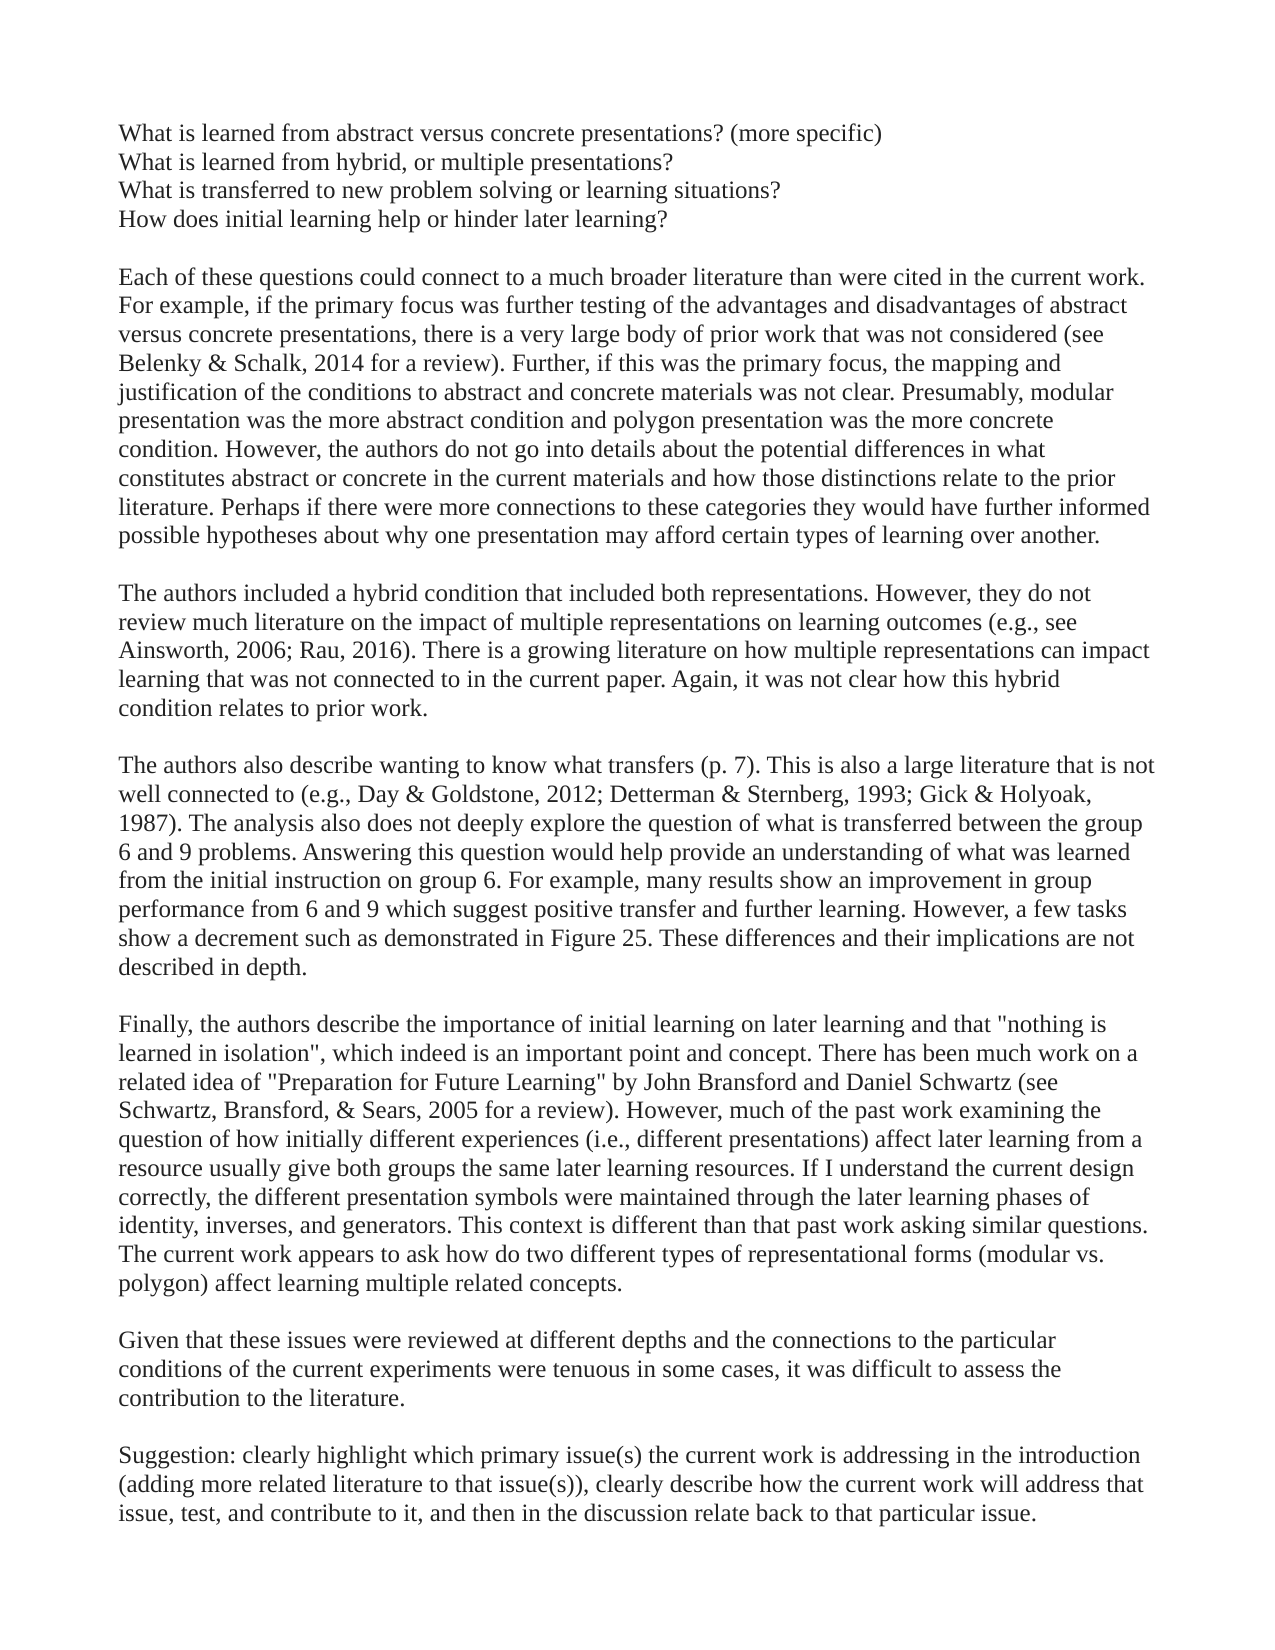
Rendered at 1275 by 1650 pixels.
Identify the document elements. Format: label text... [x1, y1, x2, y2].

text What is learned from abstract versus concrete presentations? (more specific) What is learned from hybrid, or multiple presentations? What is transferred to new problem solving or learning situations? How does initial learning help or hinder later learning? Each of these questions could connect to a much broader literature than were cited in the current work. For example, if the primary focus was further testing of the advantages and disadvantages of abstract versus concrete presentations, there is a very large body of prior work that was not considered (see Belenky & Schalk, 2014 for a review). Further, if this was the primary focus, the mapping and justification of the conditions to abstract and concrete materials was not clear. Presumably, modular presentation was the more abstract condition and polygon presentation was the more concrete condition. However, the authors do not go into details about the potential differences in what constitutes abstract or concrete in the current materials and how those distinctions relate to the prior literature. Perhaps if there were more connections to these categories they would have further informed possible hypotheses about why one presentation may afford certain types of learning over another. The authors included a hybrid condition that included both representations. However, they do not review much literature on the impact of multiple representations on learning outcomes (e.g., see Ainsworth, 2006; Rau, 2016). There is a growing literature on how multiple representations can impact learning that was not connected to in the current paper. Again, it was not clear how this hybrid condition relates to prior work. The authors also describe wanting to know what transfers (p. 7). This is also a large literature that is not well connected to (e.g., Day & Goldstone, 2012; Detterman & Sternberg, 1993; Gick & Holyoak, 1987). The analysis also does not deeply explore the question of what is transferred between the group 6 and 9 problems. Answering this question would help provide an understanding of what was learned from the initial instruction on group 6. For example, many results show an improvement in group performance from 6 and 9 which suggest positive transfer and further learning. However, a few tasks show a decrement such as demonstrated in Figure 25. These differences and their implications are not described in depth. Finally, the authors describe the importance of initial learning on later learning and that "nothing is learned in isolation", which indeed is an important point and concept. There has been much work on a related idea of "Preparation for Future Learning" by John Bransford and Daniel Schwartz (see Schwartz, Bransford, & Sears, 2005 for a review). However, much of the past work examining the question of how initially different experiences (i.e., different presentations) affect later learning from a resource usually give both groups the same later learning resources. If I understand the current design correctly, the different presentation symbols were maintained through the later learning phases of identity, inverses, and generators. This context is different than that past work asking similar questions. The current work appears to ask how do two different types of representational forms (modular vs. polygon) affect learning multiple related concepts. Given that these issues were reviewed at different depths and the connections to the particular conditions of the current experiments were tenuous in some cases, it was difficult to assess the contribution to the literature. Suggestion: clearly highlight which primary issue(s) the current work is addressing in the introduction (adding more related literature to that issue(s)), clearly describe how the current work will address that issue, test, and contribute to it, and then in the discussion relate back to that particular issue. [118, 118, 1157, 1527]
